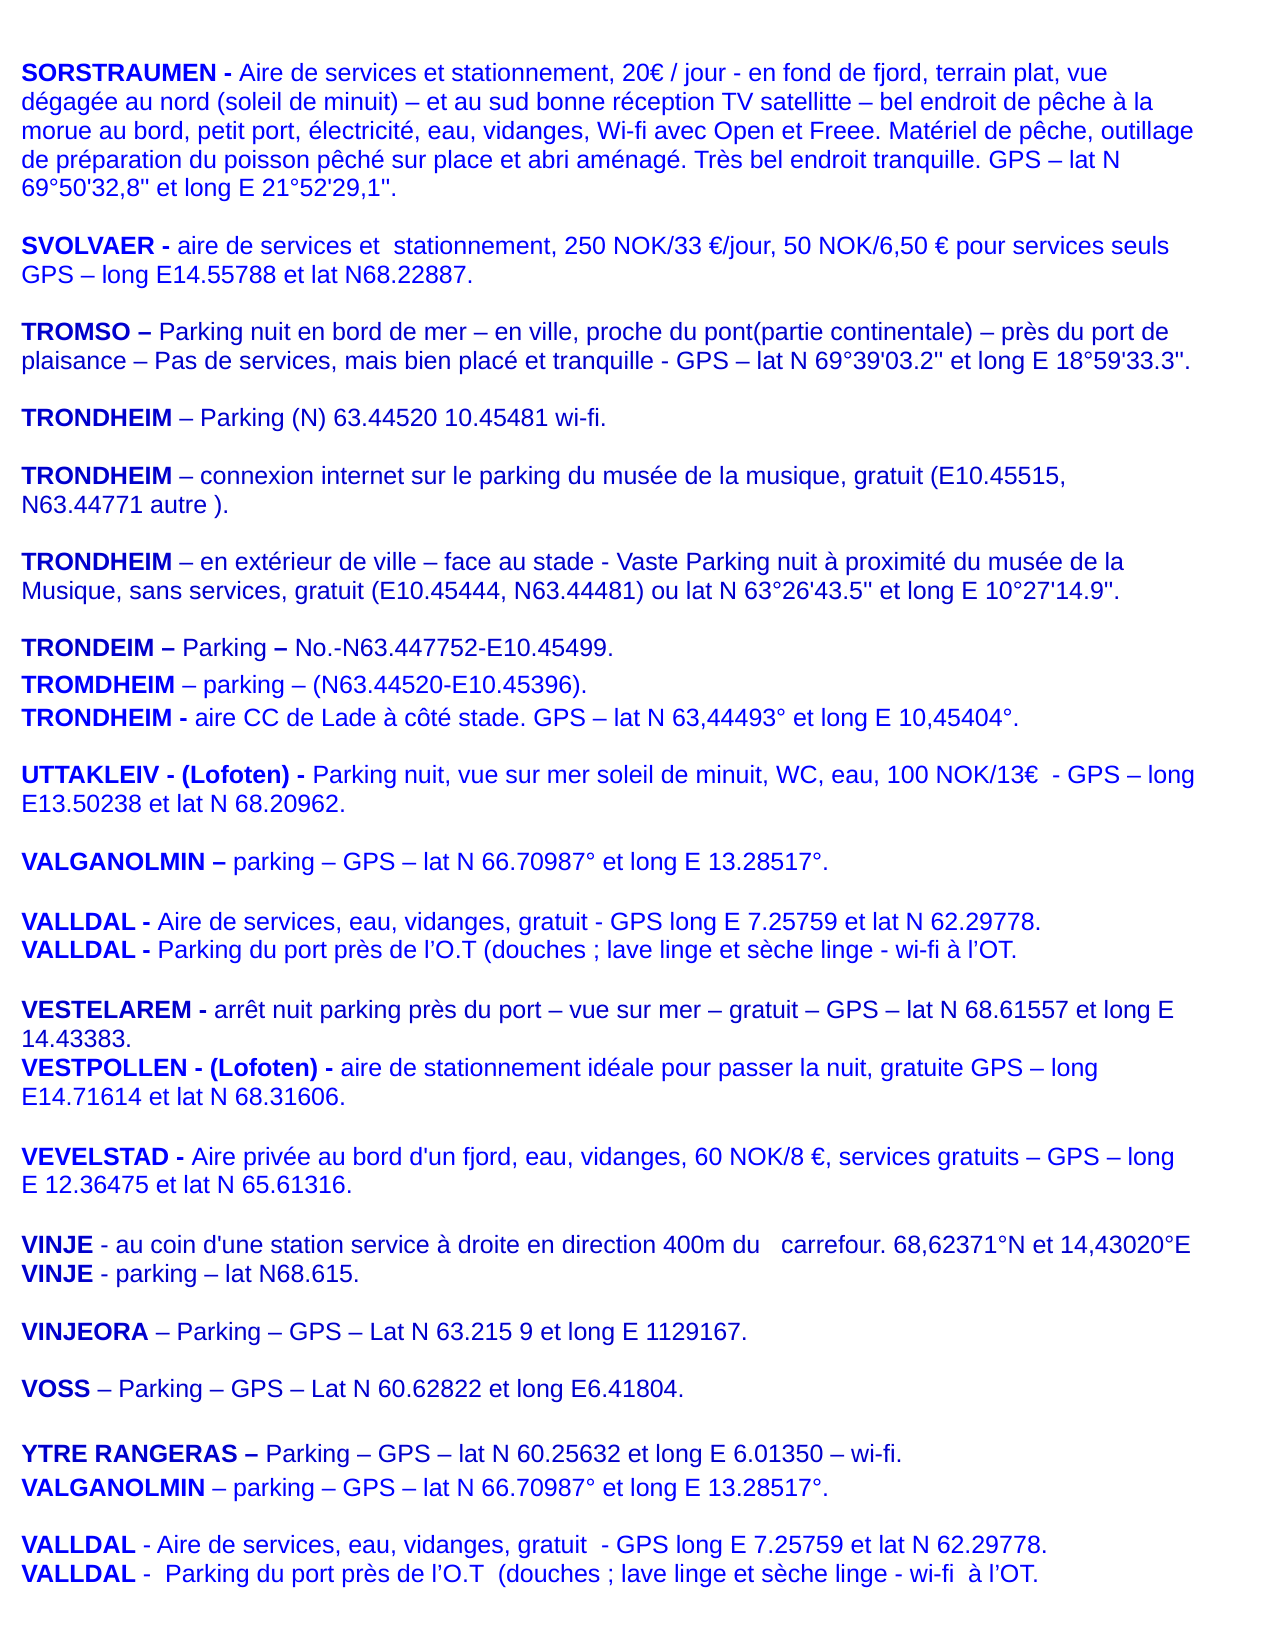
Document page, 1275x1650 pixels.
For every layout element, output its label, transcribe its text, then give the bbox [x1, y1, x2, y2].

subtitle VEVELSTAD - Aire privée au bord d'un fjord, eau, vidanges, 60 NOK/8 €, services gratuits – GPS – long E 12.36475 et lat N 65.61316. [21, 1142, 1196, 1199]
text VINJEORA – Parking – GPS – Lat N 63.215 9 et long E 1129167. [21, 1317, 1196, 1374]
subtitle VALLDAL - Aire de services, eau, vidanges, gratuit - GPS long E 7.25759 et lat N 62.29778. VALLDAL - Parking du port près de l’O.T (douches ; lave linge et sèche linge - wi-fi à l’OT. [21, 907, 1196, 964]
text VALGANOLMIN – parking – GPS – lat N 66.70987° et long E 13.28517°. [21, 1472, 1196, 1501]
text TRONDEIM – Parking – No.-N63.447752-E10.45499. [21, 633, 1196, 662]
subtitle VALGANOLMIN – parking – GPS – lat N 66.70987° et long E 13.28517°. [21, 847, 1196, 875]
text YTRE RANGERAS – Parking – GPS – lat N 60.25632 et long E 6.01350 – wi-fi. [21, 1439, 1196, 1468]
text TRONDHEIM - aire CC de Lade à côté stade. GPS – lat N 63,44493° et long E 10,45404°. [21, 703, 1196, 732]
text VALLDAL - Parking du port près de l’O.T (douches ; lave linge et sèche linge - wi-fi à l’OT. [21, 1559, 1196, 1587]
text VINJE - parking – lat N68.615. [21, 1259, 1196, 1288]
text VALLDAL - Aire de services, eau, vidanges, gratuit - GPS long E 7.25759 et lat N 62.29778. [21, 1530, 1196, 1559]
subtitle VESTPOLLEN - (Lofoten) - aire de stationnement idéale pour passer la nuit, gratuite GPS – long E14.71614 et lat N 68.31606. [21, 1053, 1196, 1110]
text TRONDHEIM – Parking (N) 63.44520 10.45481 wi-fi. [21, 403, 1196, 432]
text TROMDHEIM – parking – (N63.44520-E10.45396). [21, 670, 1196, 699]
text TRONDHEIM – connexion internet sur le parking du musée de la musique, gratuit (E10.45515, N63.44771 autre ). [21, 461, 1196, 518]
text VESTELAREM - arrêt nuit parking près du port – vue sur mer – gratuit – GPS – lat N 68.61557 et long E 14.43383. [21, 995, 1196, 1053]
text TROMSO – Parking nuit en bord de mer – en ville, proche du pont(partie continentale) – près du port de plaisance – Pas de services, mais bien placé et tranquille - GPS – lat N 69°39'03.2'' et long E 18°59'33.3''. [21, 317, 1196, 374]
text VINJE - au coin d'une station service à droite en direction 400m du carrefour. 68,62371°N et 14,43020°E [21, 1230, 1196, 1259]
text SORSTRAUMEN - Aire de services et stationnement, 20€ / jour - en fond de fjord, terrain plat, vue dégagée au nord (soleil de minuit) – et au sud bonne réception TV satellitte – bel endroit de pêche à la morue au bord, petit port, électricité, eau, vidanges, Wi-fi avec Open et Freee. Matériel de pêche, outillage de préparation du poisson pêché sur place et abri aménagé. Très bel endroit tranquille. GPS – lat N 69°50'32,8'' et long E 21°52'29,1''. [21, 58, 1196, 202]
text TRONDHEIM – en extérieur de ville – face au stade - Vaste Parking nuit à proximité du musée de la Musique, sans services, gratuit (E10.45444, N63.44481) ou lat N 63°26'43.5'' et long E 10°27'14.9''. [21, 547, 1196, 604]
text UTTAKLEIV - (Lofoten) - Parking nuit, vue sur mer soleil de minuit, WC, eau, 100 NOK/13€ - GPS – long E13.50238 et lat N 68.20962. [21, 760, 1196, 818]
text VOSS – Parking – GPS – Lat N 60.62822 et long E6.41804. [21, 1374, 1196, 1403]
text SVOLVAER - aire de services et stationnement, 250 NOK/33 €/jour, 50 NOK/6,50 € pour services seuls GPS – long E14.55788 et lat N68.22887. [21, 231, 1196, 288]
